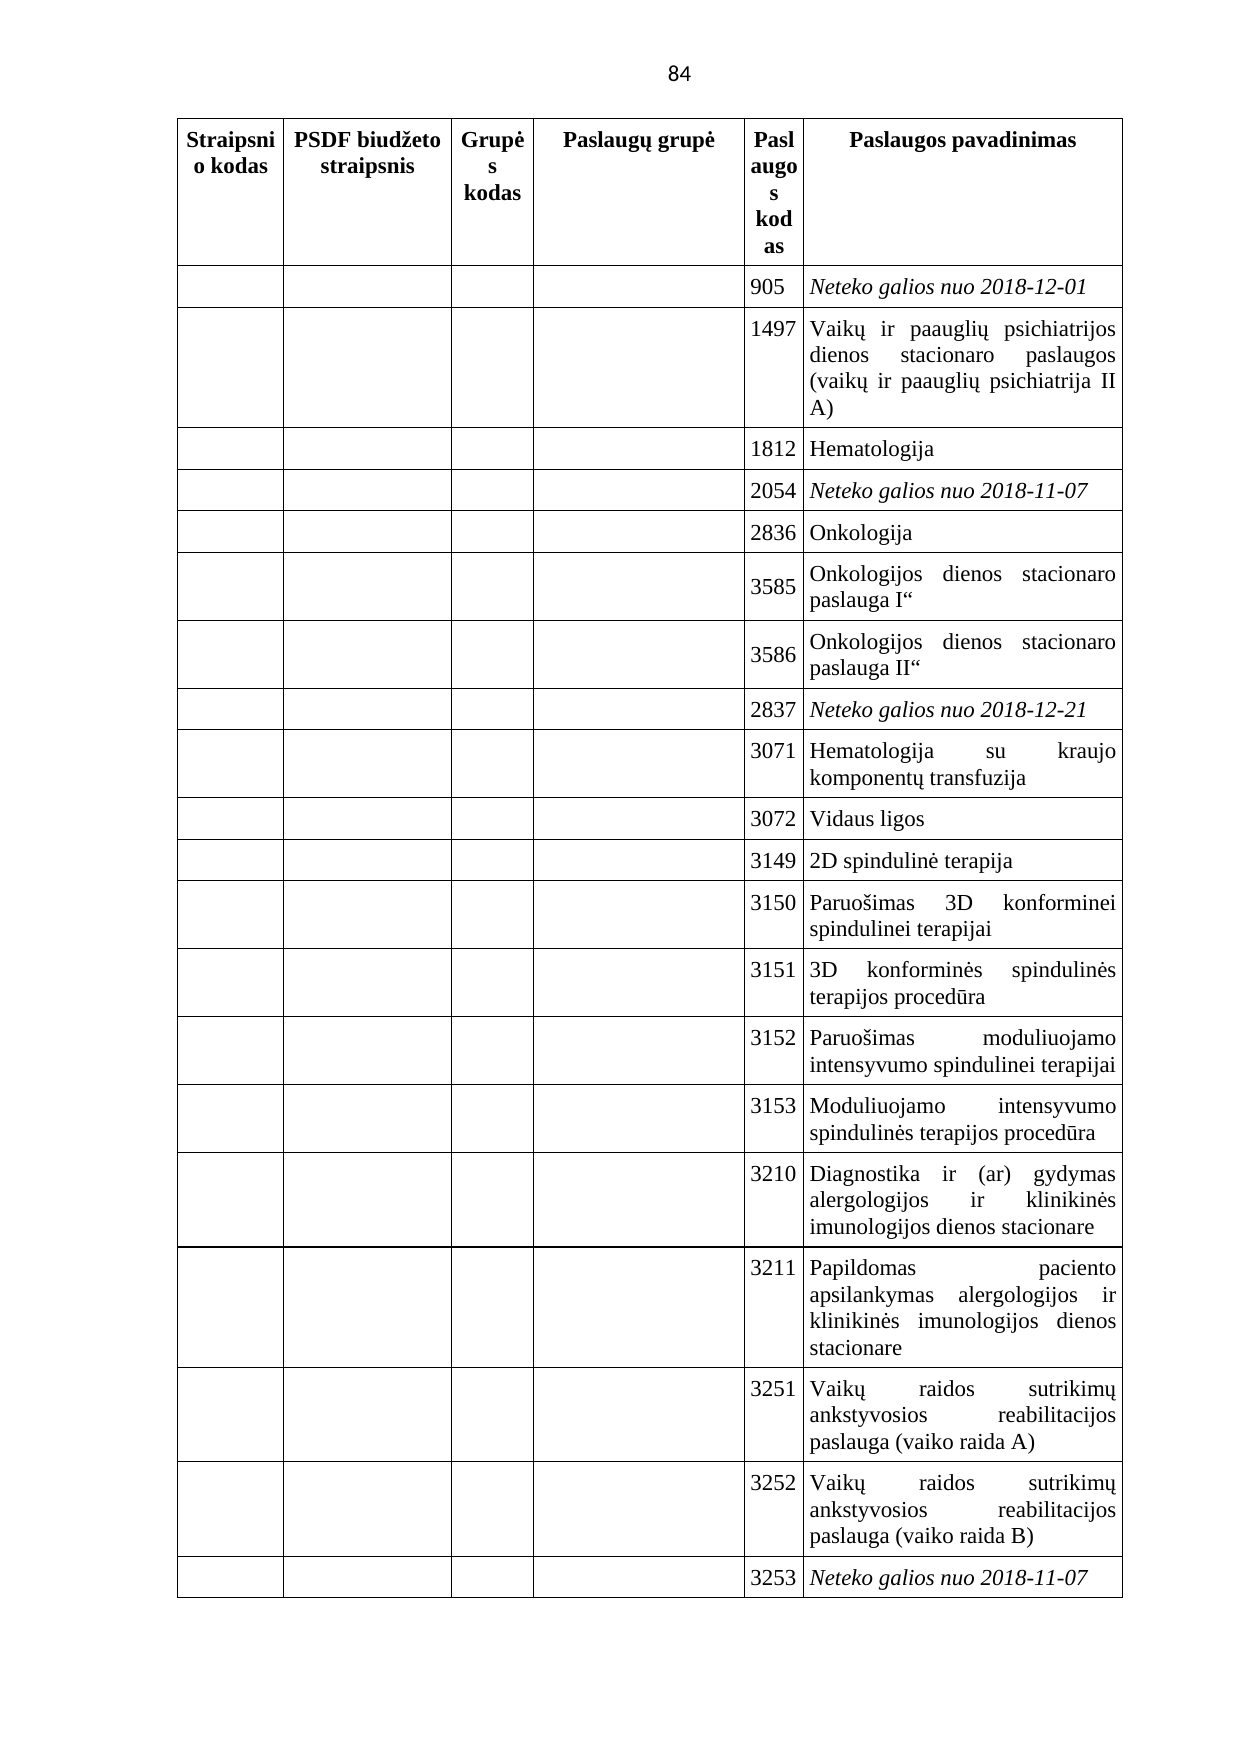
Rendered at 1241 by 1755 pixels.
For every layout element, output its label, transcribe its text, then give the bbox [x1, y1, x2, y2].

table_cell [534, 1248, 744, 1367]
table_cell [284, 1462, 451, 1556]
table_cell 2837 [745, 689, 803, 729]
table_cell Diagnostika ir (ar) gydymas alergologijos ir klinikinės imunologijos dienos stacionare [804, 1153, 1122, 1246]
table_cell 3210 [745, 1153, 803, 1246]
table_cell [178, 621, 283, 688]
table_cell 3252 [745, 1462, 803, 1556]
table_cell Vaikų raidos sutrikimų ankstyvosios reabilitacijos paslauga (vaiko raida B) [804, 1462, 1122, 1556]
table_cell [534, 798, 744, 839]
table_cell [534, 1153, 744, 1246]
table_cell Neteko galios nuo 2018-12-01 [804, 266, 1122, 307]
table_cell Onkologija [804, 511, 1122, 552]
table_cell [178, 1462, 283, 1556]
table_cell Vidaus ligos [804, 798, 1122, 839]
table_cell [284, 1368, 451, 1461]
table_cell Papildomas paciento apsilankymas alergologijos ir klinikinės imunologijos dienos stacionare [804, 1248, 1122, 1367]
table_cell [452, 1153, 533, 1246]
table_cell 2D spindulinė terapija [804, 840, 1122, 880]
table_cell [452, 266, 533, 307]
table_cell [452, 881, 533, 948]
table_cell 3150 [745, 881, 803, 948]
table_cell [534, 511, 744, 552]
table_cell [284, 511, 451, 552]
table_cell Onkologijos dienos stacionaro paslauga II“ [804, 621, 1122, 688]
table_cell Onkologijos dienos stacionaro paslauga I“ [804, 553, 1122, 620]
table_cell [178, 840, 283, 880]
table_cell [534, 553, 744, 620]
table_cell [534, 1462, 744, 1556]
table_cell [534, 428, 744, 469]
table_cell [452, 840, 533, 880]
table_cell Paruošimas moduliuojamo intensyvumo spindulinei terapijai [804, 1017, 1122, 1084]
table_cell [452, 511, 533, 552]
table_cell [534, 308, 744, 427]
table_cell [452, 553, 533, 620]
table_cell 3251 [745, 1368, 803, 1461]
table_header Paslaugos pavadinimas [804, 119, 1122, 265]
table_cell [178, 1085, 283, 1152]
table_cell [284, 1085, 451, 1152]
table_cell [284, 1557, 451, 1597]
table_cell [178, 1017, 283, 1084]
table_cell [534, 1017, 744, 1084]
table_cell Hematologija su kraujo komponentų transfuzija [804, 730, 1122, 797]
table_header Straipsnio kodas [178, 119, 283, 265]
table_cell 3586 [745, 621, 803, 688]
table_cell [284, 730, 451, 797]
table_cell [178, 428, 283, 469]
table_cell [534, 689, 744, 729]
table_cell [178, 553, 283, 620]
table_cell 2836 [745, 511, 803, 552]
table_cell [178, 1248, 283, 1367]
table_cell Neteko galios nuo 2018-11-07 [804, 470, 1122, 510]
table_cell [284, 470, 451, 510]
table_cell [534, 1085, 744, 1152]
table_cell [452, 308, 533, 427]
table_cell [284, 621, 451, 688]
table_cell [284, 881, 451, 948]
table_cell [178, 730, 283, 797]
table_cell Paruošimas 3D konforminei spindulinei terapijai [804, 881, 1122, 948]
table_cell [452, 1462, 533, 1556]
table_cell [452, 428, 533, 469]
table_cell [284, 1017, 451, 1084]
table_cell Moduliuojamo intensyvumo spindulinės terapijos procedūra [804, 1085, 1122, 1152]
table_cell [178, 689, 283, 729]
table_cell 3151 [745, 949, 803, 1016]
table_cell [284, 689, 451, 729]
table_cell 3585 [745, 553, 803, 620]
table_cell [452, 470, 533, 510]
table_cell [284, 840, 451, 880]
table_cell 3211 [745, 1248, 803, 1367]
table_cell Neteko galios nuo 2018-11-07 [804, 1557, 1122, 1597]
table_header Paslaugų grupė [534, 119, 744, 265]
table_cell 3D konforminės spindulinės terapijos procedūra [804, 949, 1122, 1016]
table_cell Hematologija [804, 428, 1122, 469]
table_cell [178, 798, 283, 839]
table_cell [534, 266, 744, 307]
table_cell [534, 840, 744, 880]
table_cell Neteko galios nuo 2018-12-21 [804, 689, 1122, 729]
table_cell [452, 1085, 533, 1152]
table_cell 3153 [745, 1085, 803, 1152]
table_cell 3253 [745, 1557, 803, 1597]
table_cell [178, 1368, 283, 1461]
table_cell [452, 689, 533, 729]
table_cell [284, 428, 451, 469]
table_cell Vaikų ir paauglių psichiatrijos dienos stacionaro paslaugos (vaikų ir paauglių psichiatrija II A) [804, 308, 1122, 427]
table_cell [534, 1368, 744, 1461]
table_cell 1812 [745, 428, 803, 469]
table_cell [178, 266, 283, 307]
table_cell [452, 1017, 533, 1084]
table_cell 2054 [745, 470, 803, 510]
table_cell [534, 1557, 744, 1597]
table_cell [178, 470, 283, 510]
table_cell 3152 [745, 1017, 803, 1084]
table_cell [284, 1248, 451, 1367]
table_cell [178, 308, 283, 427]
table_cell Vaikų raidos sutrikimų ankstyvosios reabilitacijos paslauga (vaiko raida A) [804, 1368, 1122, 1461]
table_cell [452, 1368, 533, 1461]
table_cell [178, 881, 283, 948]
table_cell [534, 621, 744, 688]
table_cell [534, 730, 744, 797]
table_cell [284, 553, 451, 620]
table_cell [284, 308, 451, 427]
table_cell [452, 621, 533, 688]
table_cell 3071 [745, 730, 803, 797]
table_header PSDF biudžeto straipsnis [284, 119, 451, 265]
table_cell [452, 949, 533, 1016]
table_header Paslaugos kodas [745, 119, 803, 265]
table_cell [452, 1248, 533, 1367]
table_cell [178, 1557, 283, 1597]
table_cell [452, 730, 533, 797]
table_cell 3149 [745, 840, 803, 880]
table_cell 1497 [745, 308, 803, 427]
table_cell [284, 1153, 451, 1246]
table_cell [534, 881, 744, 948]
table_cell [178, 949, 283, 1016]
table_cell [534, 470, 744, 510]
table_cell 905 [745, 266, 803, 307]
table_cell [284, 949, 451, 1016]
table_cell [284, 266, 451, 307]
table_cell 3072 [745, 798, 803, 839]
table_cell [534, 949, 744, 1016]
table_cell [452, 1557, 533, 1597]
table_header Grupės kodas [452, 119, 533, 265]
table_cell [284, 798, 451, 839]
table_cell [178, 511, 283, 552]
table_cell [178, 1153, 283, 1246]
table_cell [452, 798, 533, 839]
